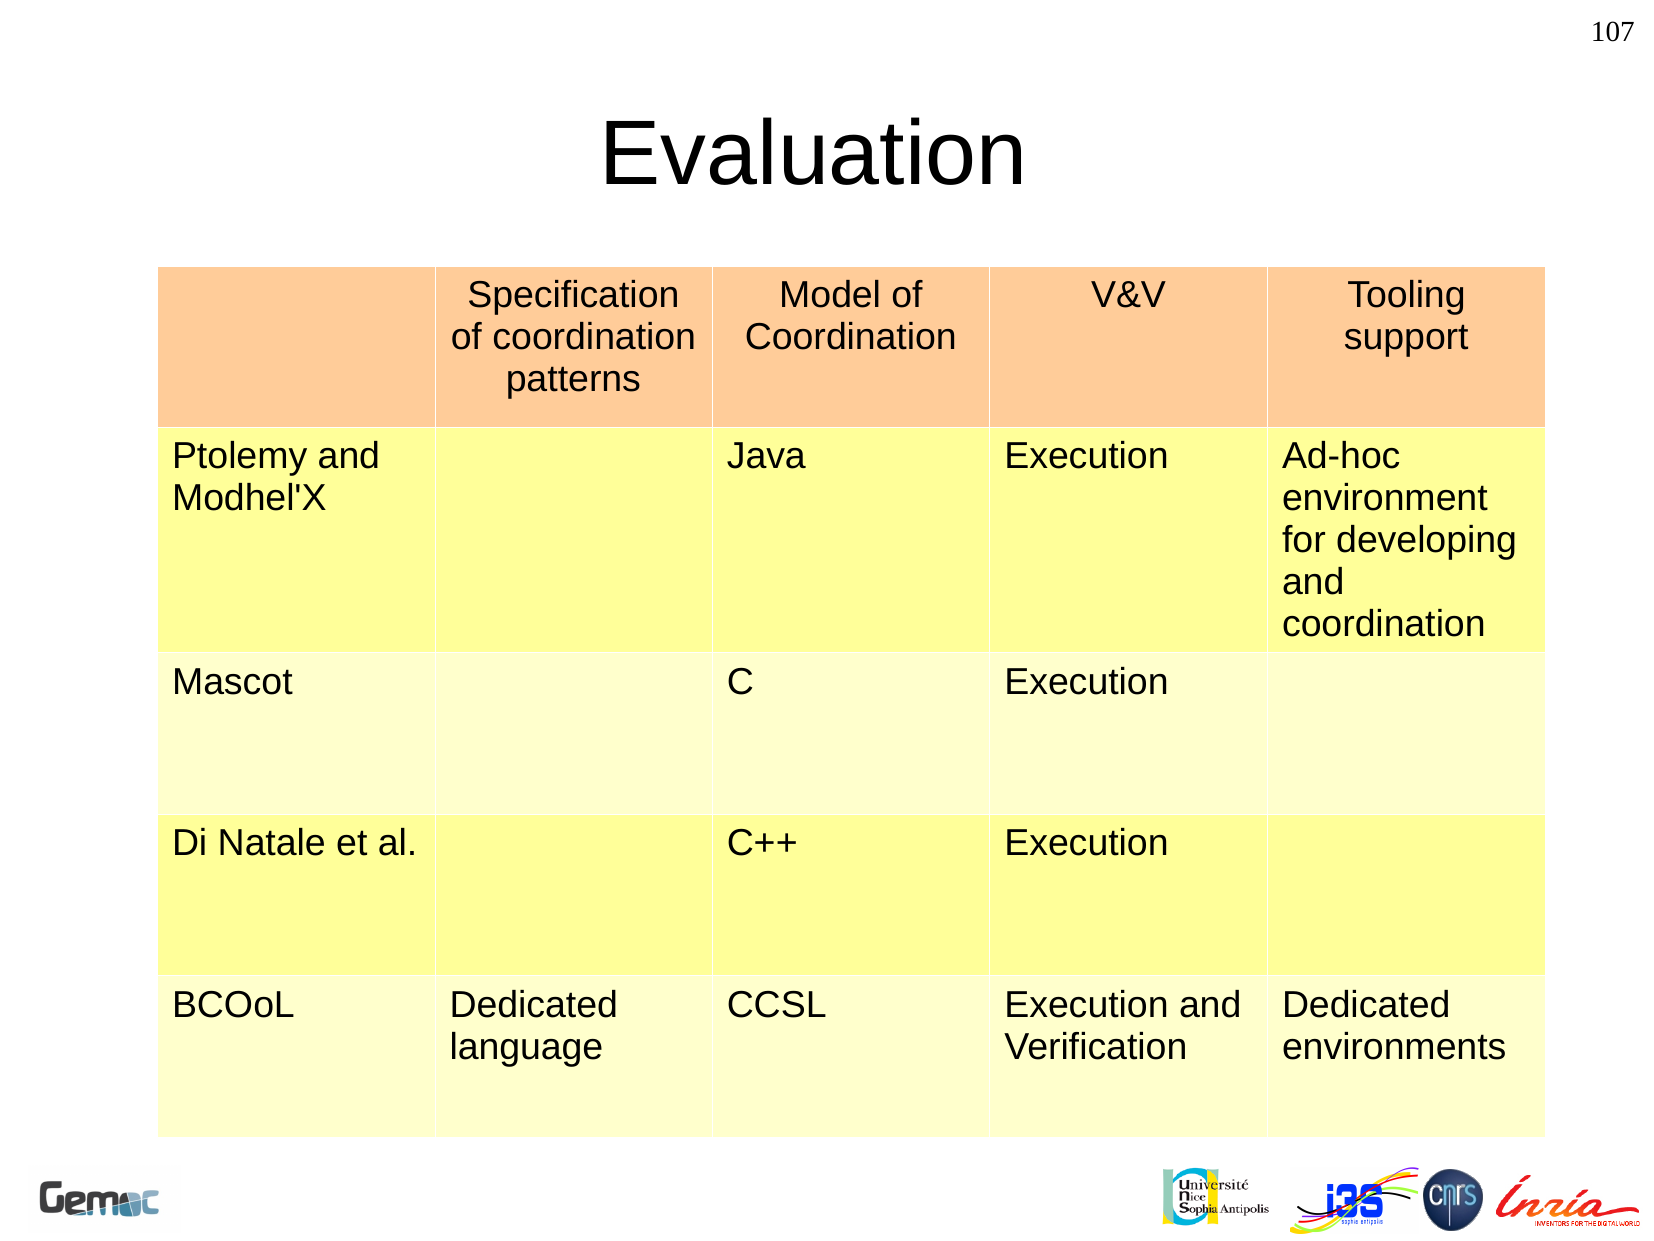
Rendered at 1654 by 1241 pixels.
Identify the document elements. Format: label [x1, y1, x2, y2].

table_cell [436, 428, 712, 652]
table_cell [713, 428, 989, 652]
table_cell [713, 815, 989, 975]
table_cell [158, 976, 435, 1137]
table_cell [990, 653, 1267, 814]
table_cell [158, 428, 435, 652]
table_cell [713, 976, 989, 1137]
table_cell [713, 653, 989, 814]
table_header [436, 267, 712, 427]
table_cell [1268, 653, 1545, 814]
table_cell [436, 653, 712, 814]
table_cell [1268, 976, 1545, 1137]
picture [1137, 1150, 1647, 1241]
table_cell [158, 815, 435, 975]
table_cell [158, 653, 435, 814]
table_cell [990, 976, 1267, 1137]
table_header [990, 267, 1267, 427]
table_cell [436, 815, 712, 975]
table_header [1268, 267, 1545, 427]
table_header [713, 267, 989, 427]
table_cell [436, 976, 712, 1137]
table_cell [1268, 428, 1545, 652]
table_cell [1268, 815, 1545, 975]
table_cell [990, 428, 1267, 652]
title [82, 49, 1571, 257]
table_cell [990, 815, 1267, 975]
table_header [158, 267, 435, 427]
